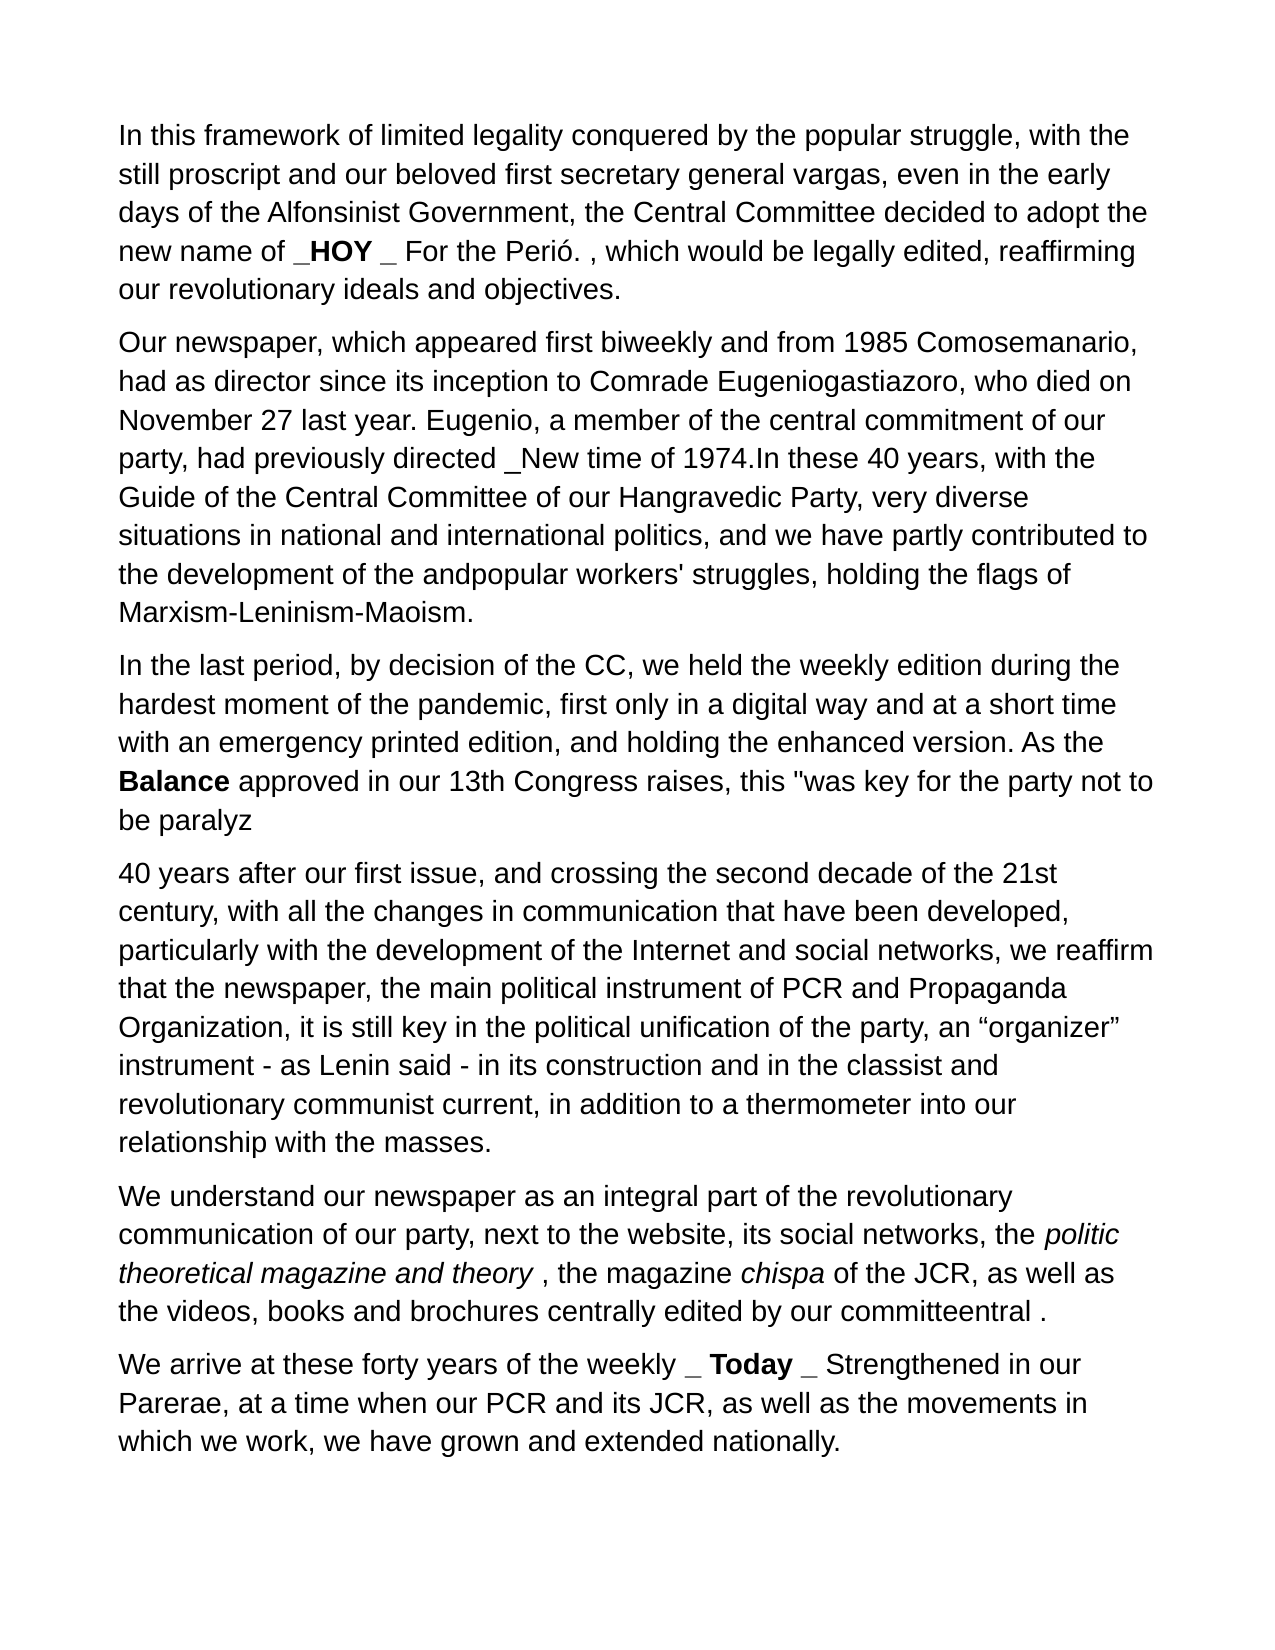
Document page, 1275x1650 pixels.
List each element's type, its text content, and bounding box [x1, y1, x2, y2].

text In the last period, by decision of the CC, we held the weekly edition during the hardest moment of the pandemic, first only in a digital way and at a short time with an emergency printed edition, and holding the enhanced version. As the Balance approved in our 13th Congress raises, this "was key for the party not to be paralyz [118, 648, 1157, 836]
text We understand our newspaper as an integral part of the revolutionary communication of our party, next to the website, its social networks, the politic theoretical magazine and theory , the magazine chispa of the JCR, as well as the videos, books and brochures centrally edited by our committeentral . [118, 1178, 1157, 1328]
text 40 years after our first issue, and crossing the second decade of the 21st century, with all the changes in communication that have been developed, particularly with the development of the Internet and social networks, we reaffirm that the newspaper, the main political instrument of PCR and Propaganda Organization, it is still key in the political unification of the party, an “organizer” instrument - as Lenin said - in its construction and in the classist and revolutionary communist current, in addition to a thermometer into our relationship with the masses. [118, 856, 1157, 1159]
text We arrive at these forty years of the weekly _ Today _ Strengthened in our Parerae, at a time when our PCR and its JCR, as well as the movements in which we work, we have grown and extended nationally. [118, 1347, 1157, 1458]
text Our newspaper, which appeared first biweekly and from 1985 Comosemanario, had as director since its inception to Comrade Eugeniogastiazoro, who died on November 27 last year. Eugenio, a member of the central commitment of our party, had previously directed _New time of 1974.In these 40 years, with the Guide of the Central Committee of our Hangravedic Party, very diverse situations in national and international politics, and we have partly contributed to the development of the andpopular workers' struggles, holding the flags of Marxism-Leninism-Maoism. [118, 325, 1157, 629]
text In this framework of limited legality conquered by the popular struggle, with the still proscript and our beloved first secretary general vargas, even in the early days of the Alfonsinist Government, the Central Committee decided to adopt the new name of _HOY _ For the Perió. , which would be legally edited, reaffirming our revolutionary ideals and objectives. [118, 118, 1157, 306]
